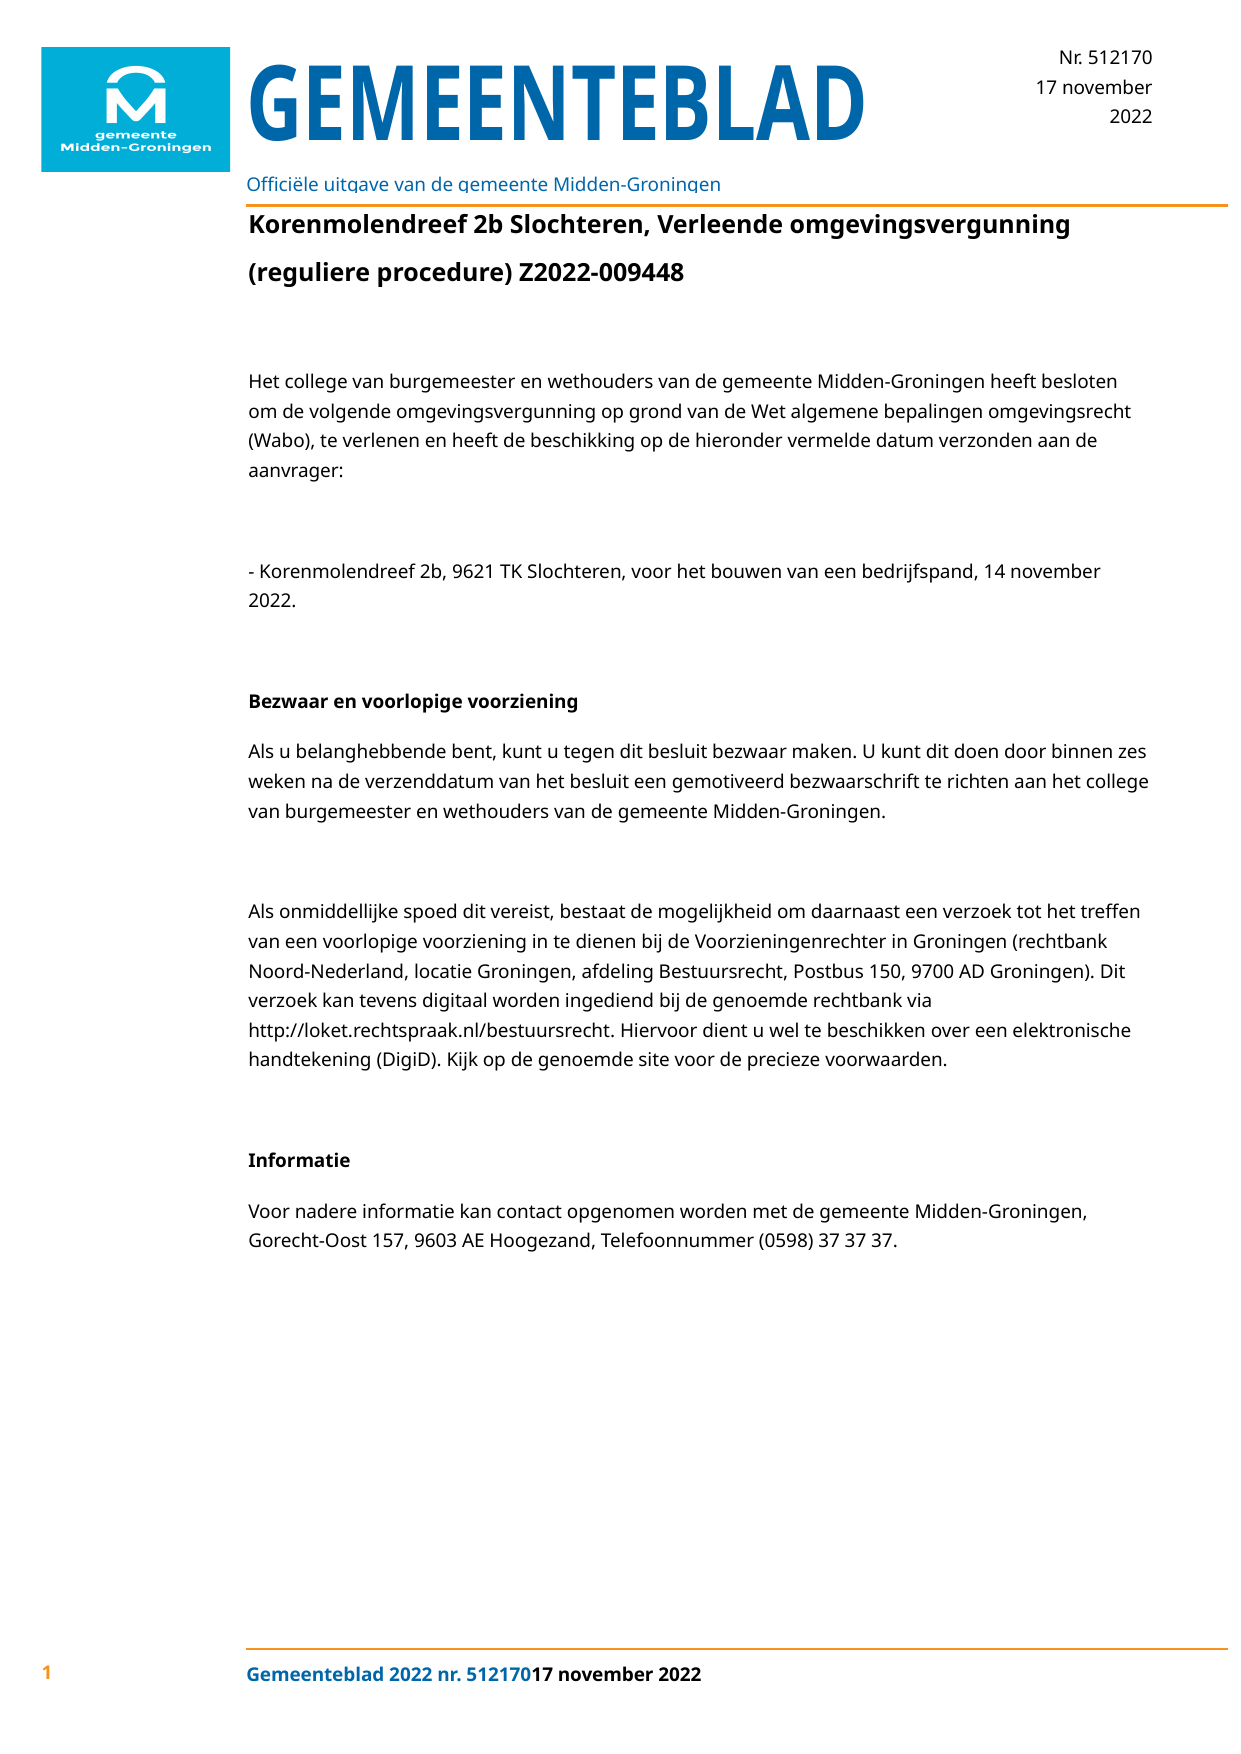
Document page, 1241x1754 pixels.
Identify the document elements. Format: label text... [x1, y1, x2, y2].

picture [108, 66, 164, 82]
text Korenmolendreef 2b Slochteren, Verleende omgevingsvergunning (reguliere procedure) Z2022-009448 [248, 207, 1152, 288]
text Informatie [248, 1147, 1152, 1173]
text - Korenmolendreef 2b, 9621 TK Slochteren, voor het bouwen van een bedrijfspand, 14 november 2022. [248, 558, 1152, 613]
text Het college van burgemeester en wethouders van de gemeente Midden-Groningen heeft besloten om de volgende omgevingsvergunning op grond van de Wet algemene bepalingen omgevingsrecht (Wabo), te verlenen en heeft de beschikking op de hieronder vermelde datum verzonden aan de aanvrager: [248, 368, 1152, 483]
text Als u belanghebbende bent, kunt u tegen dit besluit bezwaar maken. U kunt dit doen door binnen zes weken na de verzenddatum van het besluit een gemotiveerd bezwaarschrift te richten aan het college van burgemeester en wethouders van de gemeente Midden-Groningen. [248, 739, 1152, 824]
picture [184, 146, 190, 153]
text Als onmiddellijke spoed dit vereist, bestaat de mogelijkheid om daarnaast een verzoek tot het treffen van een voorlopige voorziening in te dienen bij de Voorzieningenrechter in Groningen (rechtbank Noord-Nederland, locatie Groningen, afdeling Bestuursrecht, Postbus 150, 9700 AD Groningen). Dit verzoek kan tevens digitaal worden ingediend bij de genoemde rechtbank via http://loket.rechtspraak.nl/bestuursrecht. Hiervoor dient u wel te beschikken over een elektronische handtekening (DigiD). Kijk op de genoemde site voor de precieze voorwaarden. [248, 899, 1152, 1072]
picture [107, 89, 165, 122]
text Bezwaar en voorlopige voorziening [248, 688, 1152, 714]
text Voor nadere informatie kan contact opgenomen worden met de gemeente Midden-Groningen, Gorecht-Oost 157, 9603 AE Hoogezand, Telefoonnummer (0598) 37 37 37. [248, 1198, 1152, 1253]
